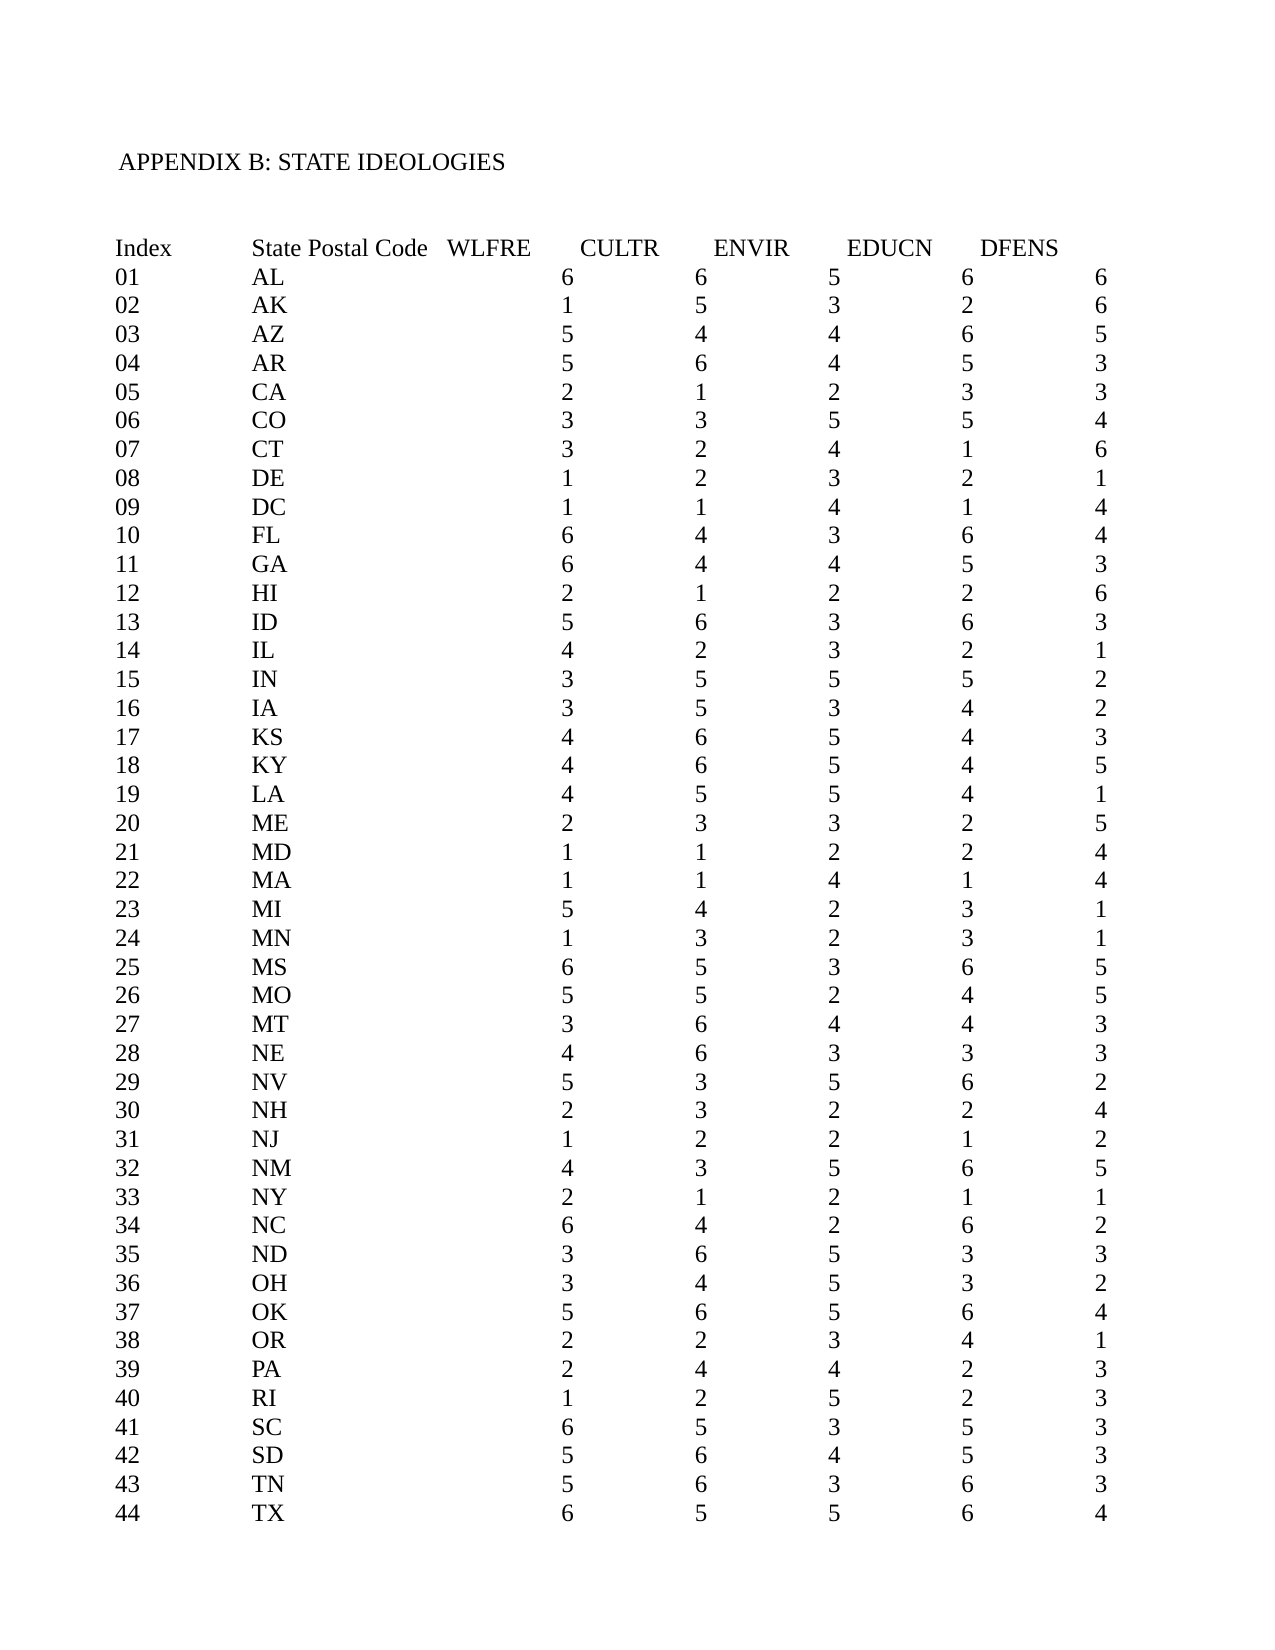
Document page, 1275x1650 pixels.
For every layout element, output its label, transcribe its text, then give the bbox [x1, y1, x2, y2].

table_cell 1 [444, 837, 577, 866]
table_cell 3 [444, 1009, 577, 1038]
table_cell 14 [112, 636, 248, 664]
table_cell 4 [444, 722, 577, 751]
table_cell 6 [977, 578, 1110, 607]
table_cell 3 [710, 1038, 843, 1067]
table_cell 6 [577, 1469, 710, 1498]
table_cell 3 [977, 1354, 1110, 1383]
table_cell 3 [844, 894, 977, 923]
table_cell KS [248, 722, 443, 751]
table_cell 5 [577, 779, 710, 808]
table_cell 3 [710, 521, 843, 549]
table_cell 1 [577, 492, 710, 521]
table_cell 3 [977, 377, 1110, 406]
table_cell 1 [577, 1182, 710, 1211]
table_cell CT [248, 434, 443, 463]
table_cell 5 [977, 808, 1110, 837]
table_cell 2 [444, 1182, 577, 1211]
table_cell 3 [710, 1469, 843, 1498]
table_cell 3 [444, 664, 577, 693]
table_cell 4 [977, 1498, 1110, 1527]
table_cell 5 [444, 319, 577, 348]
table_header EDUCN [844, 233, 977, 262]
table_cell 5 [710, 406, 843, 434]
table_cell 2 [710, 981, 843, 1009]
table_cell 1 [977, 1182, 1110, 1211]
table_cell 5 [444, 348, 577, 377]
table_cell 17 [112, 722, 248, 751]
table_cell ME [248, 808, 443, 837]
table_cell 1 [444, 463, 577, 492]
table_cell 3 [710, 636, 843, 664]
table_cell 6 [577, 1038, 710, 1067]
table_cell 4 [977, 866, 1110, 894]
table_cell 3 [710, 693, 843, 722]
table_cell 5 [844, 348, 977, 377]
table_cell FL [248, 521, 443, 549]
table_cell 5 [710, 262, 843, 291]
table_cell 4 [977, 1096, 1110, 1124]
table_cell 3 [977, 1239, 1110, 1268]
table_cell 5 [444, 894, 577, 923]
table_cell 6 [444, 1412, 577, 1441]
table_cell 5 [710, 751, 843, 779]
table_cell KY [248, 751, 443, 779]
table_cell 2 [710, 578, 843, 607]
table_cell 5 [577, 1412, 710, 1441]
table_cell 3 [710, 1412, 843, 1441]
table_cell 2 [444, 1354, 577, 1383]
table_cell 1 [844, 1124, 977, 1153]
table_cell 6 [577, 1441, 710, 1469]
table_cell 5 [710, 1239, 843, 1268]
table_cell 5 [710, 1153, 843, 1182]
table_cell 4 [710, 319, 843, 348]
table_cell 5 [977, 751, 1110, 779]
table_cell 3 [444, 406, 577, 434]
table_cell 41 [112, 1412, 248, 1441]
table_cell 6 [977, 262, 1110, 291]
table_cell 5 [577, 1498, 710, 1527]
table_cell AK [248, 291, 443, 319]
table_cell 29 [112, 1067, 248, 1096]
table_cell 4 [844, 981, 977, 1009]
table_cell 5 [844, 1441, 977, 1469]
table_cell 09 [112, 492, 248, 521]
table_cell 6 [977, 434, 1110, 463]
table_cell 2 [710, 894, 843, 923]
table_cell 2 [444, 578, 577, 607]
table_cell AZ [248, 319, 443, 348]
table_cell 3 [710, 1326, 843, 1354]
table_cell 02 [112, 291, 248, 319]
table_cell 5 [977, 952, 1110, 981]
table_cell 2 [444, 377, 577, 406]
table_cell NM [248, 1153, 443, 1182]
table_cell 2 [710, 1124, 843, 1153]
table_header Index [112, 233, 248, 262]
table_cell 40 [112, 1383, 248, 1412]
table_cell 1 [844, 492, 977, 521]
table_cell 4 [710, 434, 843, 463]
table_cell 13 [112, 607, 248, 636]
table_cell 3 [977, 1412, 1110, 1441]
table_cell 1 [844, 434, 977, 463]
table_cell 30 [112, 1096, 248, 1124]
table_cell 3 [577, 808, 710, 837]
table_cell 3 [977, 1469, 1110, 1498]
table_cell 3 [844, 1038, 977, 1067]
table_cell 11 [112, 549, 248, 578]
table_cell 03 [112, 319, 248, 348]
table_cell 5 [444, 607, 577, 636]
table_cell 4 [577, 1211, 710, 1239]
table_cell 6 [577, 1239, 710, 1268]
table_cell 3 [710, 952, 843, 981]
table_header WLFRE [444, 233, 577, 262]
table_cell 4 [977, 406, 1110, 434]
table_cell 37 [112, 1297, 248, 1326]
table_cell 3 [577, 1153, 710, 1182]
table_cell 38 [112, 1326, 248, 1354]
table_cell OR [248, 1326, 443, 1354]
table_header State Postal Code [248, 233, 443, 262]
table_cell 2 [977, 1268, 1110, 1297]
table_cell 3 [844, 1268, 977, 1297]
table_cell 4 [844, 1009, 977, 1038]
table_cell DC [248, 492, 443, 521]
table_cell 5 [844, 406, 977, 434]
table_cell 3 [444, 693, 577, 722]
table_cell CA [248, 377, 443, 406]
table_cell 6 [844, 1211, 977, 1239]
table_cell 4 [844, 779, 977, 808]
table_cell DE [248, 463, 443, 492]
table_cell 3 [977, 1009, 1110, 1038]
table_cell 6 [844, 952, 977, 981]
table_cell 6 [444, 521, 577, 549]
table_cell 1 [444, 866, 577, 894]
table_cell 2 [577, 1124, 710, 1153]
table_cell 4 [710, 1441, 843, 1469]
table_cell 6 [977, 291, 1110, 319]
table_cell 5 [444, 1441, 577, 1469]
table_cell 2 [710, 837, 843, 866]
table_cell 6 [444, 1498, 577, 1527]
table_cell 1 [577, 866, 710, 894]
table_cell 3 [977, 348, 1110, 377]
table_cell 3 [577, 923, 710, 952]
table_cell 5 [844, 664, 977, 693]
table_cell 6 [444, 262, 577, 291]
table_cell 5 [444, 1297, 577, 1326]
table_cell 1 [977, 636, 1110, 664]
table_cell 5 [844, 549, 977, 578]
table_cell 5 [710, 1383, 843, 1412]
table_cell 6 [844, 607, 977, 636]
table_cell AR [248, 348, 443, 377]
table_cell 5 [710, 1297, 843, 1326]
table_cell 4 [710, 866, 843, 894]
table_cell 3 [444, 1268, 577, 1297]
table_header ENVIR [710, 233, 843, 262]
table_cell 25 [112, 952, 248, 981]
table_cell CO [248, 406, 443, 434]
table_cell IN [248, 664, 443, 693]
table_cell 6 [844, 521, 977, 549]
table_cell 43 [112, 1469, 248, 1498]
table_cell NH [248, 1096, 443, 1124]
table_cell 18 [112, 751, 248, 779]
table_cell 4 [710, 492, 843, 521]
table_cell 3 [710, 463, 843, 492]
table_cell 2 [977, 1124, 1110, 1153]
table_cell 3 [977, 722, 1110, 751]
table_cell MI [248, 894, 443, 923]
table_cell 4 [577, 549, 710, 578]
table_cell NJ [248, 1124, 443, 1153]
table_cell 2 [710, 1211, 843, 1239]
table_cell 2 [577, 463, 710, 492]
table_cell 5 [444, 1067, 577, 1096]
table_cell 27 [112, 1009, 248, 1038]
table_cell NY [248, 1182, 443, 1211]
table_cell 1 [977, 923, 1110, 952]
table_cell 2 [444, 1096, 577, 1124]
table_cell 5 [977, 1153, 1110, 1182]
table_cell 2 [844, 837, 977, 866]
table_cell 1 [444, 1124, 577, 1153]
table_cell 6 [577, 348, 710, 377]
table_cell MA [248, 866, 443, 894]
table_cell SC [248, 1412, 443, 1441]
table_cell 10 [112, 521, 248, 549]
table_cell 39 [112, 1354, 248, 1383]
table_cell 4 [844, 1326, 977, 1354]
table_cell 2 [710, 923, 843, 952]
table_cell 5 [844, 1412, 977, 1441]
table_cell 1 [444, 1383, 577, 1412]
table_cell 3 [577, 406, 710, 434]
table_cell 2 [844, 463, 977, 492]
table_cell 3 [844, 923, 977, 952]
table_cell 6 [577, 262, 710, 291]
table_cell 3 [710, 808, 843, 837]
table_cell 08 [112, 463, 248, 492]
table_cell NV [248, 1067, 443, 1096]
table_cell 2 [977, 693, 1110, 722]
table_cell 3 [977, 1383, 1110, 1412]
table_cell 4 [577, 319, 710, 348]
table_cell 23 [112, 894, 248, 923]
table_cell 4 [977, 521, 1110, 549]
table_cell 3 [710, 607, 843, 636]
table_cell 6 [444, 549, 577, 578]
table_cell 21 [112, 837, 248, 866]
table_cell 3 [977, 1441, 1110, 1469]
table_cell 4 [710, 1354, 843, 1383]
table_cell 5 [710, 664, 843, 693]
table_cell 2 [577, 434, 710, 463]
table_cell 2 [844, 1354, 977, 1383]
table_cell MT [248, 1009, 443, 1038]
table_cell 5 [710, 1498, 843, 1527]
table_cell 4 [710, 348, 843, 377]
table_cell 3 [710, 291, 843, 319]
table_cell 4 [977, 492, 1110, 521]
table_cell 04 [112, 348, 248, 377]
table_cell 6 [844, 1469, 977, 1498]
table_cell 5 [710, 1268, 843, 1297]
table_cell 26 [112, 981, 248, 1009]
table_cell 1 [844, 1182, 977, 1211]
table_cell 2 [977, 1067, 1110, 1096]
table_cell 1 [444, 923, 577, 952]
table_cell 6 [844, 1153, 977, 1182]
table_cell 42 [112, 1441, 248, 1469]
table_cell RI [248, 1383, 443, 1412]
table_cell 6 [844, 262, 977, 291]
table_cell 3 [977, 549, 1110, 578]
table_cell 3 [444, 1239, 577, 1268]
table_cell NE [248, 1038, 443, 1067]
table_cell 31 [112, 1124, 248, 1153]
table_cell AL [248, 262, 443, 291]
table_cell 1 [444, 291, 577, 319]
table_cell 5 [710, 779, 843, 808]
table_cell 3 [844, 1239, 977, 1268]
table_cell 5 [444, 981, 577, 1009]
table_cell 1 [577, 377, 710, 406]
table_cell 34 [112, 1211, 248, 1239]
table_cell 6 [577, 722, 710, 751]
table_cell 16 [112, 693, 248, 722]
table_cell 1 [977, 463, 1110, 492]
table_cell 4 [577, 521, 710, 549]
table_header CULTR [577, 233, 710, 262]
table_cell 2 [844, 808, 977, 837]
table_cell 12 [112, 578, 248, 607]
table_cell 5 [577, 693, 710, 722]
table_cell 5 [977, 319, 1110, 348]
table_cell 4 [577, 894, 710, 923]
table_cell 4 [444, 779, 577, 808]
table_cell 6 [577, 607, 710, 636]
table_cell 6 [844, 319, 977, 348]
table_cell GA [248, 549, 443, 578]
table_cell 2 [977, 664, 1110, 693]
table_cell 4 [977, 1297, 1110, 1326]
table_cell TX [248, 1498, 443, 1527]
table_header DFENS [977, 233, 1110, 262]
table_cell 33 [112, 1182, 248, 1211]
table_cell MS [248, 952, 443, 981]
table_cell 2 [444, 808, 577, 837]
table_cell 4 [710, 549, 843, 578]
table_cell OH [248, 1268, 443, 1297]
table_cell 07 [112, 434, 248, 463]
table_cell 20 [112, 808, 248, 837]
table_cell ID [248, 607, 443, 636]
table_cell 2 [577, 636, 710, 664]
table_cell 4 [844, 693, 977, 722]
table_cell 6 [577, 751, 710, 779]
table_cell 6 [844, 1498, 977, 1527]
table_cell 36 [112, 1268, 248, 1297]
table_cell 5 [577, 291, 710, 319]
table_cell TN [248, 1469, 443, 1498]
table_cell 5 [710, 1067, 843, 1096]
table_cell 01 [112, 262, 248, 291]
table_cell 5 [577, 981, 710, 1009]
table_cell 4 [844, 722, 977, 751]
table_cell HI [248, 578, 443, 607]
table_cell 1 [444, 492, 577, 521]
table_cell 2 [844, 578, 977, 607]
table_cell MN [248, 923, 443, 952]
table_cell PA [248, 1354, 443, 1383]
table_cell 5 [577, 952, 710, 981]
table_cell 6 [577, 1297, 710, 1326]
table_cell LA [248, 779, 443, 808]
table_cell 4 [444, 751, 577, 779]
table_cell MD [248, 837, 443, 866]
table_cell NC [248, 1211, 443, 1239]
table_cell 2 [577, 1383, 710, 1412]
table_cell 3 [444, 434, 577, 463]
table_cell 06 [112, 406, 248, 434]
table_cell 2 [844, 1096, 977, 1124]
table_cell 6 [577, 1009, 710, 1038]
table_cell 5 [710, 722, 843, 751]
table_cell 4 [710, 1009, 843, 1038]
table_cell MO [248, 981, 443, 1009]
table_cell 3 [577, 1067, 710, 1096]
table_cell 5 [577, 664, 710, 693]
table_cell 3 [844, 377, 977, 406]
table_cell 24 [112, 923, 248, 952]
table_cell IA [248, 693, 443, 722]
table_cell 1 [577, 578, 710, 607]
table_cell 35 [112, 1239, 248, 1268]
table_cell 4 [444, 1038, 577, 1067]
table_cell 3 [977, 1038, 1110, 1067]
table_cell 15 [112, 664, 248, 693]
table_cell 6 [844, 1297, 977, 1326]
table_cell 22 [112, 866, 248, 894]
table_cell 2 [844, 291, 977, 319]
table_cell 4 [444, 636, 577, 664]
table_cell 05 [112, 377, 248, 406]
table_cell 19 [112, 779, 248, 808]
table_cell 3 [977, 607, 1110, 636]
table_cell 1 [977, 894, 1110, 923]
table_cell 6 [444, 952, 577, 981]
table_cell 2 [710, 1182, 843, 1211]
table_cell SD [248, 1441, 443, 1469]
table_cell 2 [844, 636, 977, 664]
table_cell 2 [844, 1383, 977, 1412]
table_cell 32 [112, 1153, 248, 1182]
table_cell ND [248, 1239, 443, 1268]
table_cell 2 [710, 377, 843, 406]
table_cell 4 [577, 1268, 710, 1297]
table_cell 4 [977, 837, 1110, 866]
table_cell 2 [977, 1211, 1110, 1239]
table_cell IL [248, 636, 443, 664]
table_cell 1 [577, 837, 710, 866]
table_cell 2 [710, 1096, 843, 1124]
table_cell 4 [844, 751, 977, 779]
table_cell 4 [444, 1153, 577, 1182]
text APPENDIX B: STATE IDEOLOGIES [118, 147, 1157, 176]
table_cell 1 [977, 779, 1110, 808]
table_cell 1 [844, 866, 977, 894]
table_cell 5 [977, 981, 1110, 1009]
table_cell 6 [444, 1211, 577, 1239]
table_cell 5 [444, 1469, 577, 1498]
table_cell 1 [977, 1326, 1110, 1354]
table_cell 44 [112, 1498, 248, 1527]
table_cell 3 [577, 1096, 710, 1124]
table_cell 28 [112, 1038, 248, 1067]
table_cell 2 [444, 1326, 577, 1354]
table_cell 4 [577, 1354, 710, 1383]
table_cell 2 [577, 1326, 710, 1354]
table_cell OK [248, 1297, 443, 1326]
table_cell 6 [844, 1067, 977, 1096]
